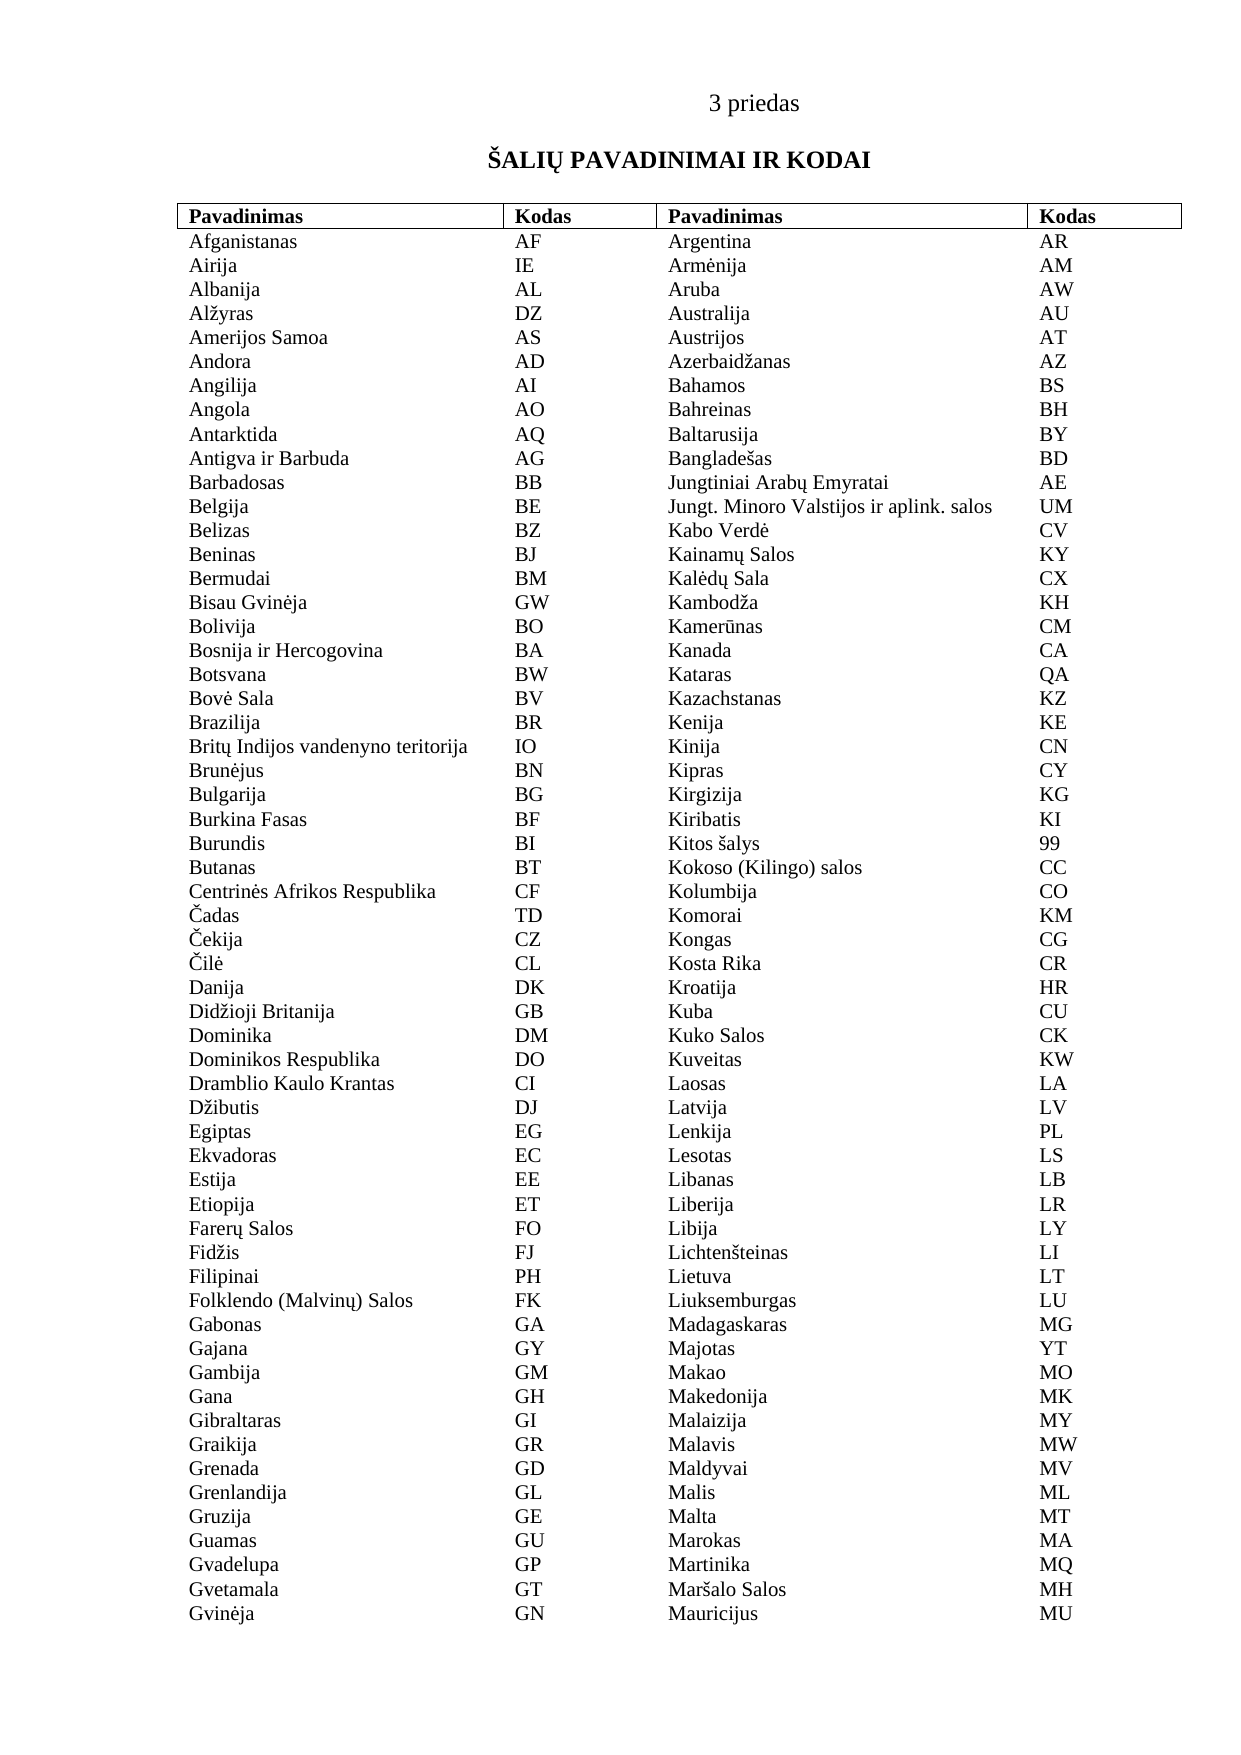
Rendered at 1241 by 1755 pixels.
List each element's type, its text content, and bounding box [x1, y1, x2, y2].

table_cell Malaizija [657, 1408, 1028, 1432]
table_cell Kenija [657, 710, 1028, 734]
table_cell Jungtiniai Arabų Emyratai [657, 470, 1028, 494]
table_cell AF [503, 229, 657, 253]
table_cell Komorai [657, 903, 1028, 927]
table_cell Grenada [177, 1456, 503, 1480]
table_cell Kataras [657, 662, 1028, 686]
table_cell Lenkija [657, 1119, 1028, 1143]
table_cell Liuksemburgas [657, 1288, 1028, 1312]
table_cell Malis [657, 1480, 1028, 1504]
table_cell BT [503, 855, 657, 879]
table_cell GM [503, 1360, 657, 1384]
table_cell CA [1028, 638, 1181, 662]
table_cell IE [503, 253, 657, 277]
table_cell BW [503, 662, 657, 686]
table_cell Kainamų Salos [657, 542, 1028, 566]
table_cell Didžioji Britanija [177, 999, 503, 1023]
table_cell CU [1028, 999, 1181, 1023]
table_header Kodas [1028, 204, 1181, 228]
table_cell KZ [1028, 686, 1181, 710]
table_cell Čilė [177, 951, 503, 975]
table_cell GD [503, 1456, 657, 1480]
table_cell Makao [657, 1360, 1028, 1384]
table_cell KI [1028, 806, 1181, 831]
table_cell Antigva ir Barbuda [177, 446, 503, 469]
table_cell Bangladešas [657, 446, 1028, 469]
table_cell EE [503, 1168, 657, 1191]
table_cell FO [503, 1216, 657, 1239]
table_cell 99 [1028, 831, 1181, 854]
table_cell BA [503, 638, 657, 662]
table_cell MO [1028, 1360, 1181, 1384]
table_cell BY [1028, 421, 1181, 446]
table_cell CZ [503, 927, 657, 951]
table_cell LU [1028, 1288, 1181, 1312]
table_cell Kitos šalys [657, 831, 1028, 854]
table_cell Kuveitas [657, 1047, 1028, 1071]
table_cell MW [1028, 1432, 1181, 1456]
table_cell Kiribatis [657, 806, 1028, 831]
table_cell Beninas [177, 542, 503, 566]
table_cell Andora [177, 349, 503, 373]
table_cell Bahamos [657, 373, 1028, 397]
table_cell AE [1028, 470, 1181, 494]
table_cell BZ [503, 518, 657, 542]
table_cell GN [503, 1601, 657, 1624]
table_cell Guamas [177, 1528, 503, 1552]
table_cell BG [503, 783, 657, 806]
table_cell Gajana [177, 1336, 503, 1360]
table_cell Dominikos Respublika [177, 1047, 503, 1071]
table_cell CL [503, 951, 657, 975]
table_cell DO [503, 1047, 657, 1071]
table_cell Maršalo Salos [657, 1576, 1028, 1601]
table_cell Angola [177, 398, 503, 421]
table_cell IO [503, 734, 657, 758]
text 3 priedas [177, 88, 1181, 117]
table_header Kodas [504, 204, 656, 228]
table_cell Brunėjus [177, 758, 503, 782]
table_cell GI [503, 1408, 657, 1432]
table_cell BI [503, 831, 657, 854]
table_cell Gruzija [177, 1504, 503, 1528]
table_cell Kazachstanas [657, 686, 1028, 710]
table_cell KM [1028, 903, 1181, 927]
table_cell Kamerūnas [657, 614, 1028, 638]
table_cell Džibutis [177, 1095, 503, 1119]
table_cell Libija [657, 1216, 1028, 1239]
table_cell LR [1028, 1191, 1181, 1216]
table_cell Kalėdų Sala [657, 566, 1028, 590]
table_cell Marokas [657, 1528, 1028, 1552]
table_cell CI [503, 1071, 657, 1095]
table_cell Belgija [177, 494, 503, 518]
table_cell AQ [503, 421, 657, 446]
table_cell Lietuva [657, 1264, 1028, 1288]
table_cell Aruba [657, 277, 1028, 301]
table_cell MA [1028, 1528, 1181, 1552]
table_cell Bisau Gvinėja [177, 590, 503, 614]
table_cell LV [1028, 1095, 1181, 1119]
table_cell GL [503, 1480, 657, 1504]
table_cell DM [503, 1023, 657, 1047]
table_cell CC [1028, 855, 1181, 879]
table_cell Kolumbija [657, 879, 1028, 903]
table_cell Malavis [657, 1432, 1028, 1456]
table_cell Antarktida [177, 421, 503, 446]
table_cell Alžyras [177, 301, 503, 325]
table_cell FK [503, 1288, 657, 1312]
table_cell BO [503, 614, 657, 638]
table_cell Bolivija [177, 614, 503, 638]
table_cell Kuko Salos [657, 1023, 1028, 1047]
table_cell Jungt. Minoro Valstijos ir aplink. salos [657, 494, 1028, 518]
table_cell CF [503, 879, 657, 903]
table_cell BF [503, 806, 657, 831]
table_cell PH [503, 1264, 657, 1288]
table_cell LI [1028, 1240, 1181, 1264]
table_cell AO [503, 398, 657, 421]
table_cell AZ [1028, 349, 1181, 373]
table_cell Graikija [177, 1432, 503, 1456]
table_cell BR [503, 710, 657, 734]
table_cell TD [503, 903, 657, 927]
table_cell LS [1028, 1143, 1181, 1167]
table_cell CO [1028, 879, 1181, 903]
table_cell Afganistanas [177, 229, 503, 253]
table_cell Estija [177, 1168, 503, 1191]
table_cell CK [1028, 1023, 1181, 1047]
table_cell Bahreinas [657, 398, 1028, 421]
table_cell BE [503, 494, 657, 518]
table_cell AL [503, 277, 657, 301]
table_cell LY [1028, 1216, 1181, 1239]
table_cell KW [1028, 1047, 1181, 1071]
table_cell Austrijos [657, 325, 1028, 349]
table_cell ET [503, 1191, 657, 1216]
table_cell KH [1028, 590, 1181, 614]
table_cell MY [1028, 1408, 1181, 1432]
table_cell Kosta Rika [657, 951, 1028, 975]
table_cell Egiptas [177, 1119, 503, 1143]
table_cell Gvinėja [177, 1601, 503, 1624]
table_cell Armėnija [657, 253, 1028, 277]
table_cell Maldyvai [657, 1456, 1028, 1480]
table_cell Australija [657, 301, 1028, 325]
table_cell HR [1028, 975, 1181, 999]
table_cell ML [1028, 1480, 1181, 1504]
table_cell Folklendo (Malvinų) Salos [177, 1288, 503, 1312]
table_cell CX [1028, 566, 1181, 590]
table_cell MV [1028, 1456, 1181, 1480]
table_cell BJ [503, 542, 657, 566]
table_cell Makedonija [657, 1384, 1028, 1408]
table_cell Dramblio Kaulo Krantas [177, 1071, 503, 1095]
table_cell Butanas [177, 855, 503, 879]
table_cell Centrinės Afrikos Respublika [177, 879, 503, 903]
table_cell Madagaskaras [657, 1312, 1028, 1336]
table_cell DK [503, 975, 657, 999]
table_cell Malta [657, 1504, 1028, 1528]
table_cell CM [1028, 614, 1181, 638]
table_cell DJ [503, 1095, 657, 1119]
table_cell Kabo Verdė [657, 518, 1028, 542]
table_cell AS [503, 325, 657, 349]
table_cell Kambodža [657, 590, 1028, 614]
table_cell Albanija [177, 277, 503, 301]
table_header Pavadinimas [657, 204, 1027, 228]
table_cell Lichtenšteinas [657, 1240, 1028, 1264]
table_cell Majotas [657, 1336, 1028, 1360]
table_cell MG [1028, 1312, 1181, 1336]
table_cell Liberija [657, 1191, 1028, 1216]
table_cell GW [503, 590, 657, 614]
table_cell DZ [503, 301, 657, 325]
table_cell LA [1028, 1071, 1181, 1095]
table_cell CR [1028, 951, 1181, 975]
table_cell GR [503, 1432, 657, 1456]
table_cell Gambija [177, 1360, 503, 1384]
table_cell GB [503, 999, 657, 1023]
table_cell Burkina Fasas [177, 806, 503, 831]
table_cell EC [503, 1143, 657, 1167]
table_cell UM [1028, 494, 1181, 518]
table_cell Barbadosas [177, 470, 503, 494]
table_cell Latvija [657, 1095, 1028, 1119]
table_cell Britų Indijos vandenyno teritorija [177, 734, 503, 758]
table_cell Kipras [657, 758, 1028, 782]
table_cell MU [1028, 1601, 1181, 1624]
table_cell QA [1028, 662, 1181, 686]
table_cell Gvadelupa [177, 1553, 503, 1576]
table_cell EG [503, 1119, 657, 1143]
table_cell Bovė Sala [177, 686, 503, 710]
table_header Pavadinimas [178, 204, 503, 228]
table_cell AG [503, 446, 657, 469]
table_cell BM [503, 566, 657, 590]
table_cell Belizas [177, 518, 503, 542]
table_cell CN [1028, 734, 1181, 758]
table_cell Bermudai [177, 566, 503, 590]
table_cell Libanas [657, 1168, 1028, 1191]
table_cell CY [1028, 758, 1181, 782]
table_cell Lesotas [657, 1143, 1028, 1167]
table_cell AD [503, 349, 657, 373]
table_cell Dominika [177, 1023, 503, 1047]
table_cell Martinika [657, 1553, 1028, 1576]
table_cell Azerbaidžanas [657, 349, 1028, 373]
table_cell GY [503, 1336, 657, 1360]
table_cell Farerų Salos [177, 1216, 503, 1239]
table_cell AT [1028, 325, 1181, 349]
table_cell Amerijos Samoa [177, 325, 503, 349]
table_cell BV [503, 686, 657, 710]
table_cell Čekija [177, 927, 503, 951]
table_cell AU [1028, 301, 1181, 325]
table_cell Mauricijus [657, 1601, 1028, 1624]
table_cell Grenlandija [177, 1480, 503, 1504]
table_cell GH [503, 1384, 657, 1408]
table_cell Kokoso (Kilingo) salos [657, 855, 1028, 879]
table_cell YT [1028, 1336, 1181, 1360]
table_cell Airija [177, 253, 503, 277]
table_cell GE [503, 1504, 657, 1528]
table_cell Laosas [657, 1071, 1028, 1095]
table_cell CG [1028, 927, 1181, 951]
table_cell MQ [1028, 1553, 1181, 1576]
table_cell GA [503, 1312, 657, 1336]
table_cell Bosnija ir Hercogovina [177, 638, 503, 662]
table_cell GT [503, 1576, 657, 1601]
table_cell BD [1028, 446, 1181, 469]
table_cell KE [1028, 710, 1181, 734]
table_cell KG [1028, 783, 1181, 806]
table_cell Brazilija [177, 710, 503, 734]
table_cell Kinija [657, 734, 1028, 758]
table_cell Baltarusija [657, 421, 1028, 446]
table_cell Angilija [177, 373, 503, 397]
table_cell Danija [177, 975, 503, 999]
table_cell AM [1028, 253, 1181, 277]
table_cell BS [1028, 373, 1181, 397]
table_cell Kongas [657, 927, 1028, 951]
table_cell KY [1028, 542, 1181, 566]
text ŠALIŲ PAVADINIMAI IR KODAI [177, 145, 1181, 174]
table_cell LT [1028, 1264, 1181, 1288]
table_cell Kanada [657, 638, 1028, 662]
table_cell AI [503, 373, 657, 397]
table_cell Etiopija [177, 1191, 503, 1216]
table_cell PL [1028, 1119, 1181, 1143]
table_cell MT [1028, 1504, 1181, 1528]
table_cell LB [1028, 1168, 1181, 1191]
table_cell Gibraltaras [177, 1408, 503, 1432]
table_cell FJ [503, 1240, 657, 1264]
table_cell Gana [177, 1384, 503, 1408]
table_cell Gvetamala [177, 1576, 503, 1601]
table_cell AR [1028, 229, 1181, 253]
table_cell GU [503, 1528, 657, 1552]
table_cell BN [503, 758, 657, 782]
table_cell BH [1028, 398, 1181, 421]
table_cell Argentina [657, 229, 1028, 253]
table_cell Filipinai [177, 1264, 503, 1288]
table_cell Čadas [177, 903, 503, 927]
table_cell Bulgarija [177, 783, 503, 806]
table_cell Gabonas [177, 1312, 503, 1336]
table_cell Burundis [177, 831, 503, 854]
table_cell Kuba [657, 999, 1028, 1023]
table_cell Kirgizija [657, 783, 1028, 806]
table_cell GP [503, 1553, 657, 1576]
table_cell Fidžis [177, 1240, 503, 1264]
table_cell Ekvadoras [177, 1143, 503, 1167]
table_cell MH [1028, 1576, 1181, 1601]
table_cell AW [1028, 277, 1181, 301]
table_cell BB [503, 470, 657, 494]
table_cell CV [1028, 518, 1181, 542]
table_cell Botsvana [177, 662, 503, 686]
table_cell Kroatija [657, 975, 1028, 999]
table_cell MK [1028, 1384, 1181, 1408]
